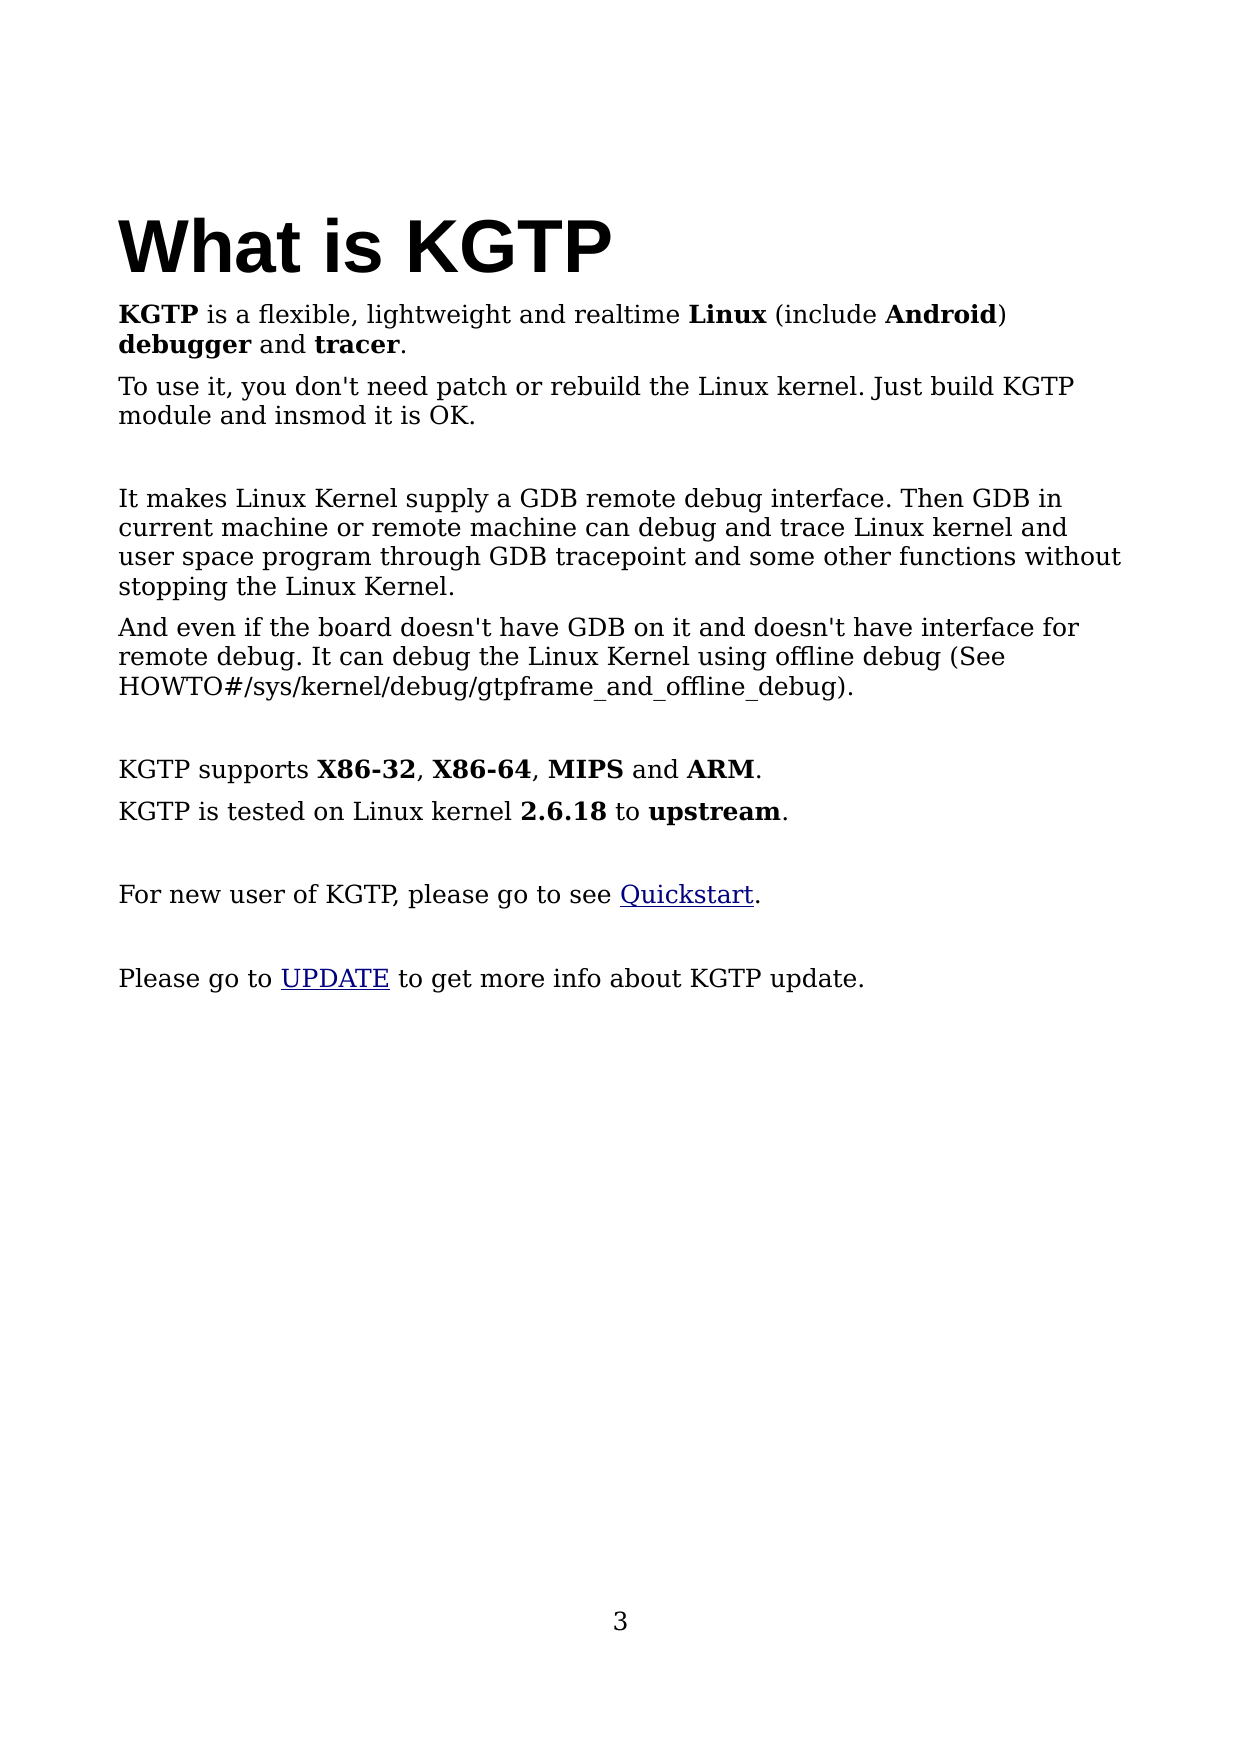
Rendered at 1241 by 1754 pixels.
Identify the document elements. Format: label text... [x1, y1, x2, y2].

subtitle What is KGTP [118, 202, 1122, 288]
text KGTP supports X86-32, X86-64, MIPS and ARM. [118, 755, 1122, 784]
text KGTP is tested on Linux kernel 2.6.18 to upstream. [118, 797, 1122, 826]
text It makes Linux Kernel supply a GDB remote debug interface. Then GDB in current machine or remote machine can debug and trace Linux kernel and user space program through GDB tracepoint and some other functions without stopping the Linux Kernel. [118, 484, 1122, 601]
text KGTP is a flexible, lightweight and realtime Linux (include Android) debugger and tracer. [118, 301, 1122, 359]
text Please go to UPDATE to get more info about KGTP update. [118, 964, 1122, 993]
text To use it, you don't need patch or rebuild the Linux kernel. Just build KGTP module and insmod it is OK. [118, 372, 1122, 430]
text For new user of KGTP, please go to see Quickstart. [118, 881, 1122, 910]
text And even if the board doesn't have GDB on it and doesn't have interface for remote debug. It can debug the Linux Kernel using offline debug (See HOWTO#/sys/kernel/debug/gtpframe_and_offline_debug). [118, 613, 1122, 701]
